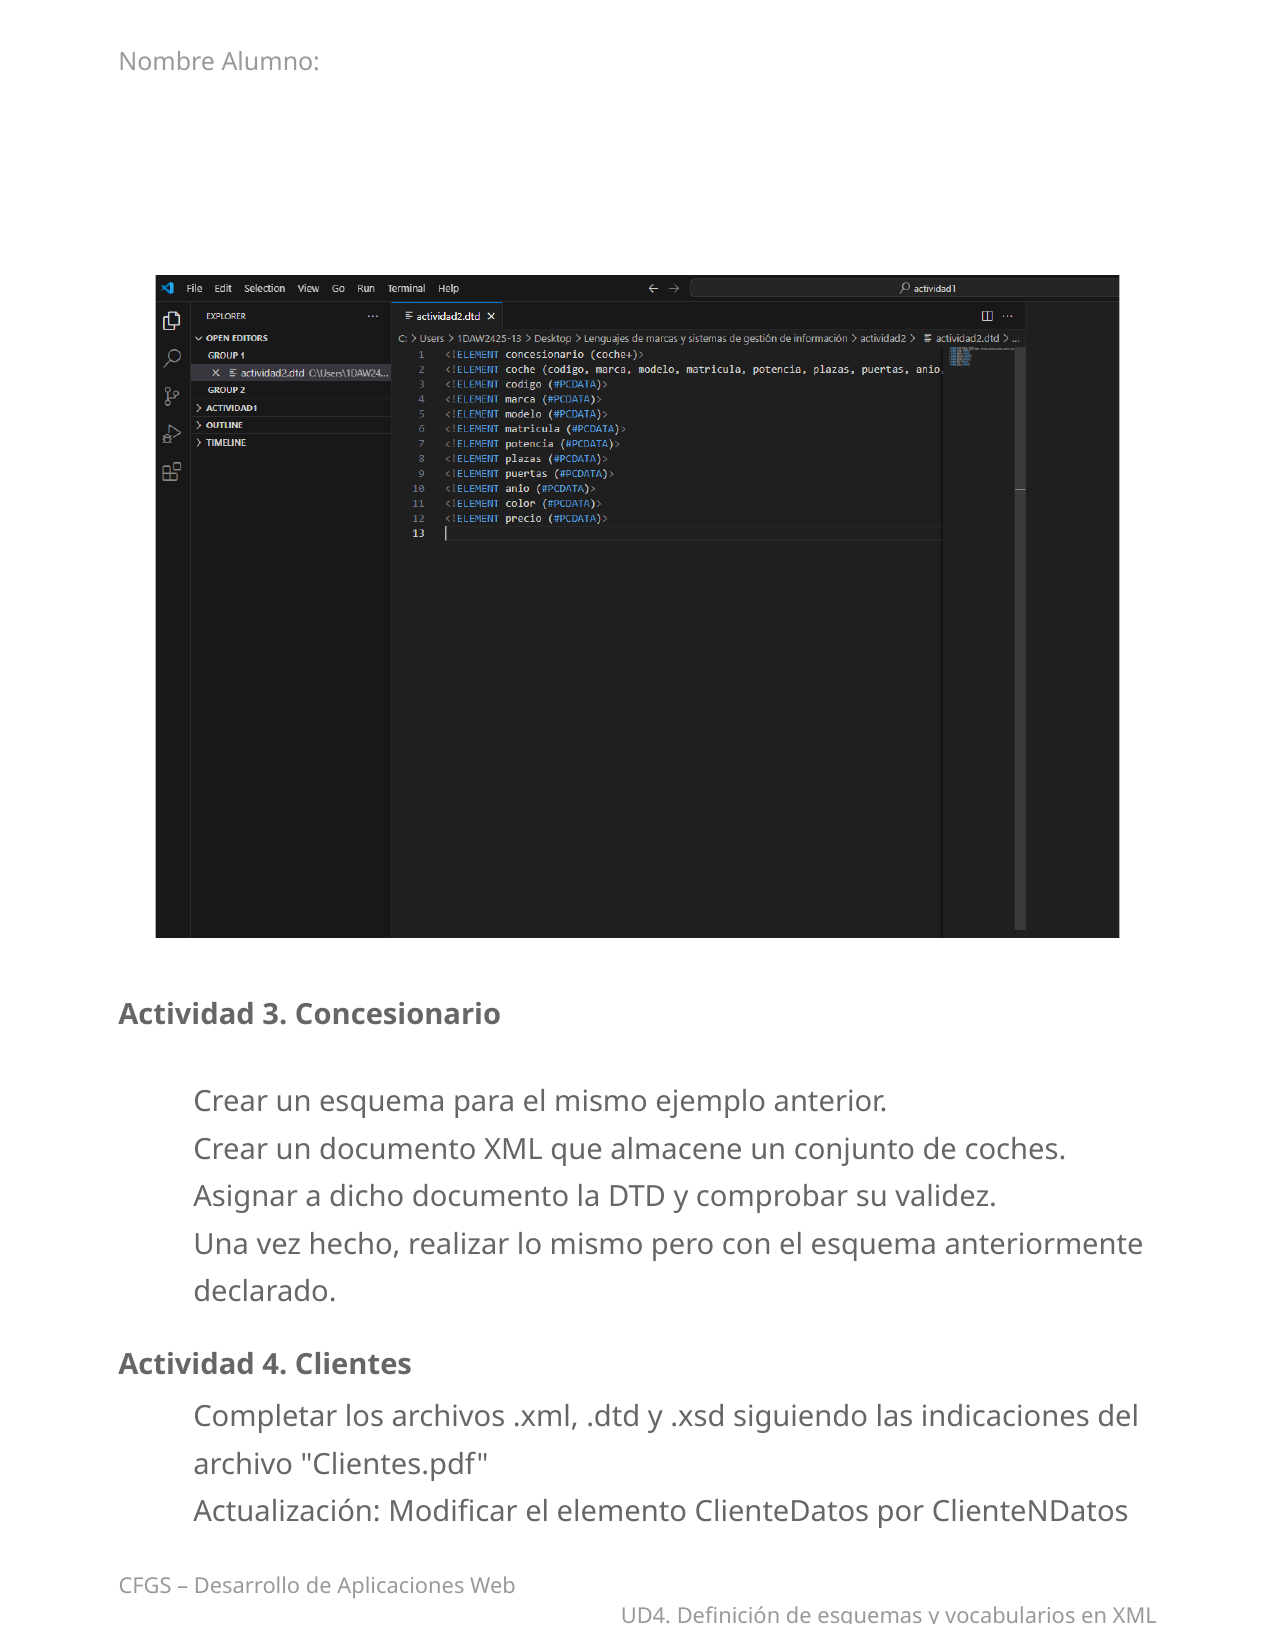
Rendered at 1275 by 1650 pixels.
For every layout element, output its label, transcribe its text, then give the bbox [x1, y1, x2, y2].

text Una vez hecho, realizar lo mismo pero con el esquema anteriormente declarado. [193, 1223, 1157, 1310]
subtitle Actividad 3. Concesionario [118, 993, 1157, 1033]
text Crear un esquema para el mismo ejemplo anterior. [193, 1080, 1157, 1120]
text Asignar a dicho documento la DTD y comprobar su validez. [193, 1176, 1157, 1215]
subtitle Actividad 4. Clientes [118, 1343, 1157, 1383]
picture [155, 275, 1120, 938]
text Actualización: Modificar el elemento ClienteDatos por ClienteNDatos [193, 1491, 1157, 1530]
text Completar los archivos .xml, .dtd y .xsd siguiendo las indicaciones del archivo "Clientes.pdf" [193, 1396, 1157, 1483]
text Crear un documento XML que almacene un conjunto de coches. [193, 1128, 1157, 1168]
